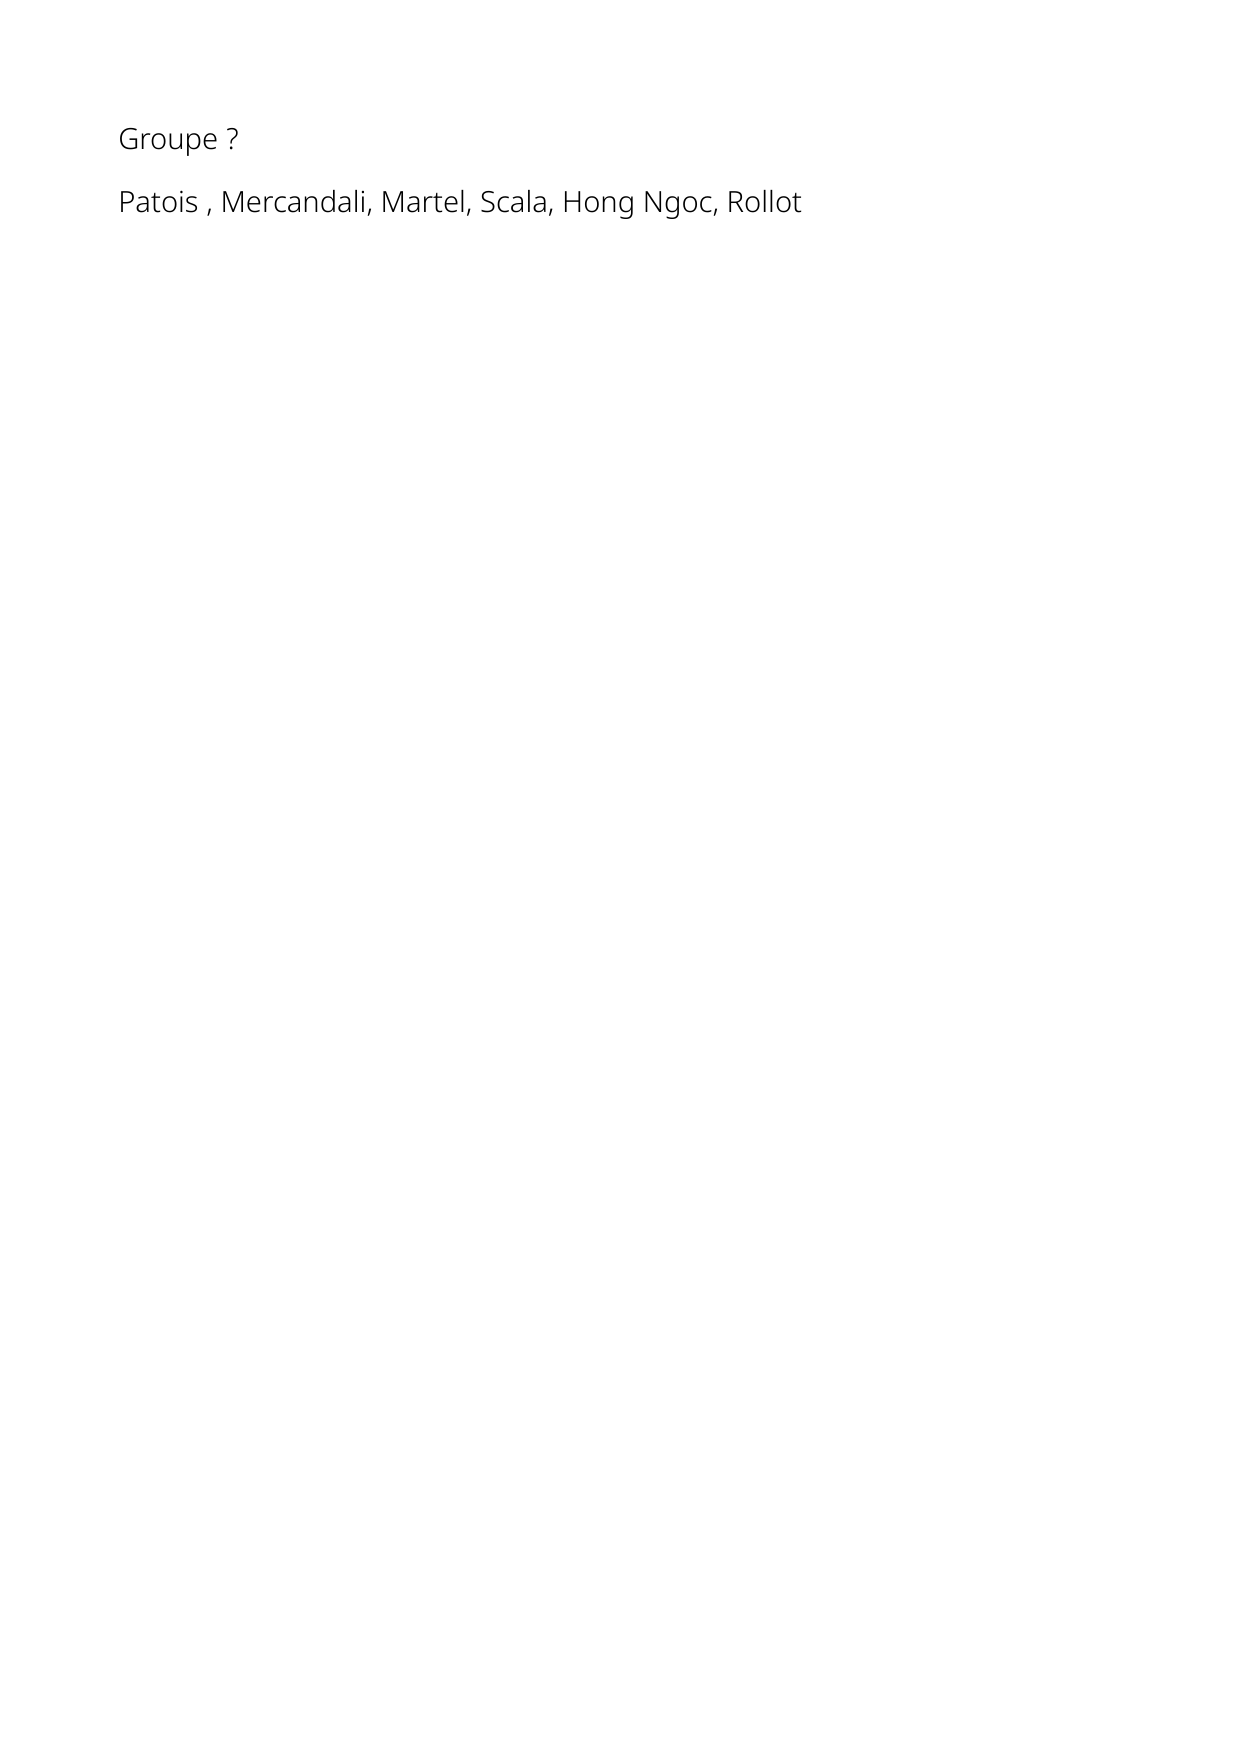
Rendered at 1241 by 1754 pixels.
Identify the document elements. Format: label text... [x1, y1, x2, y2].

text Patois , Mercandali, Martel, Scala, Hong Ngoc, Rollot [118, 181, 1122, 221]
text Groupe ? [118, 118, 1122, 158]
